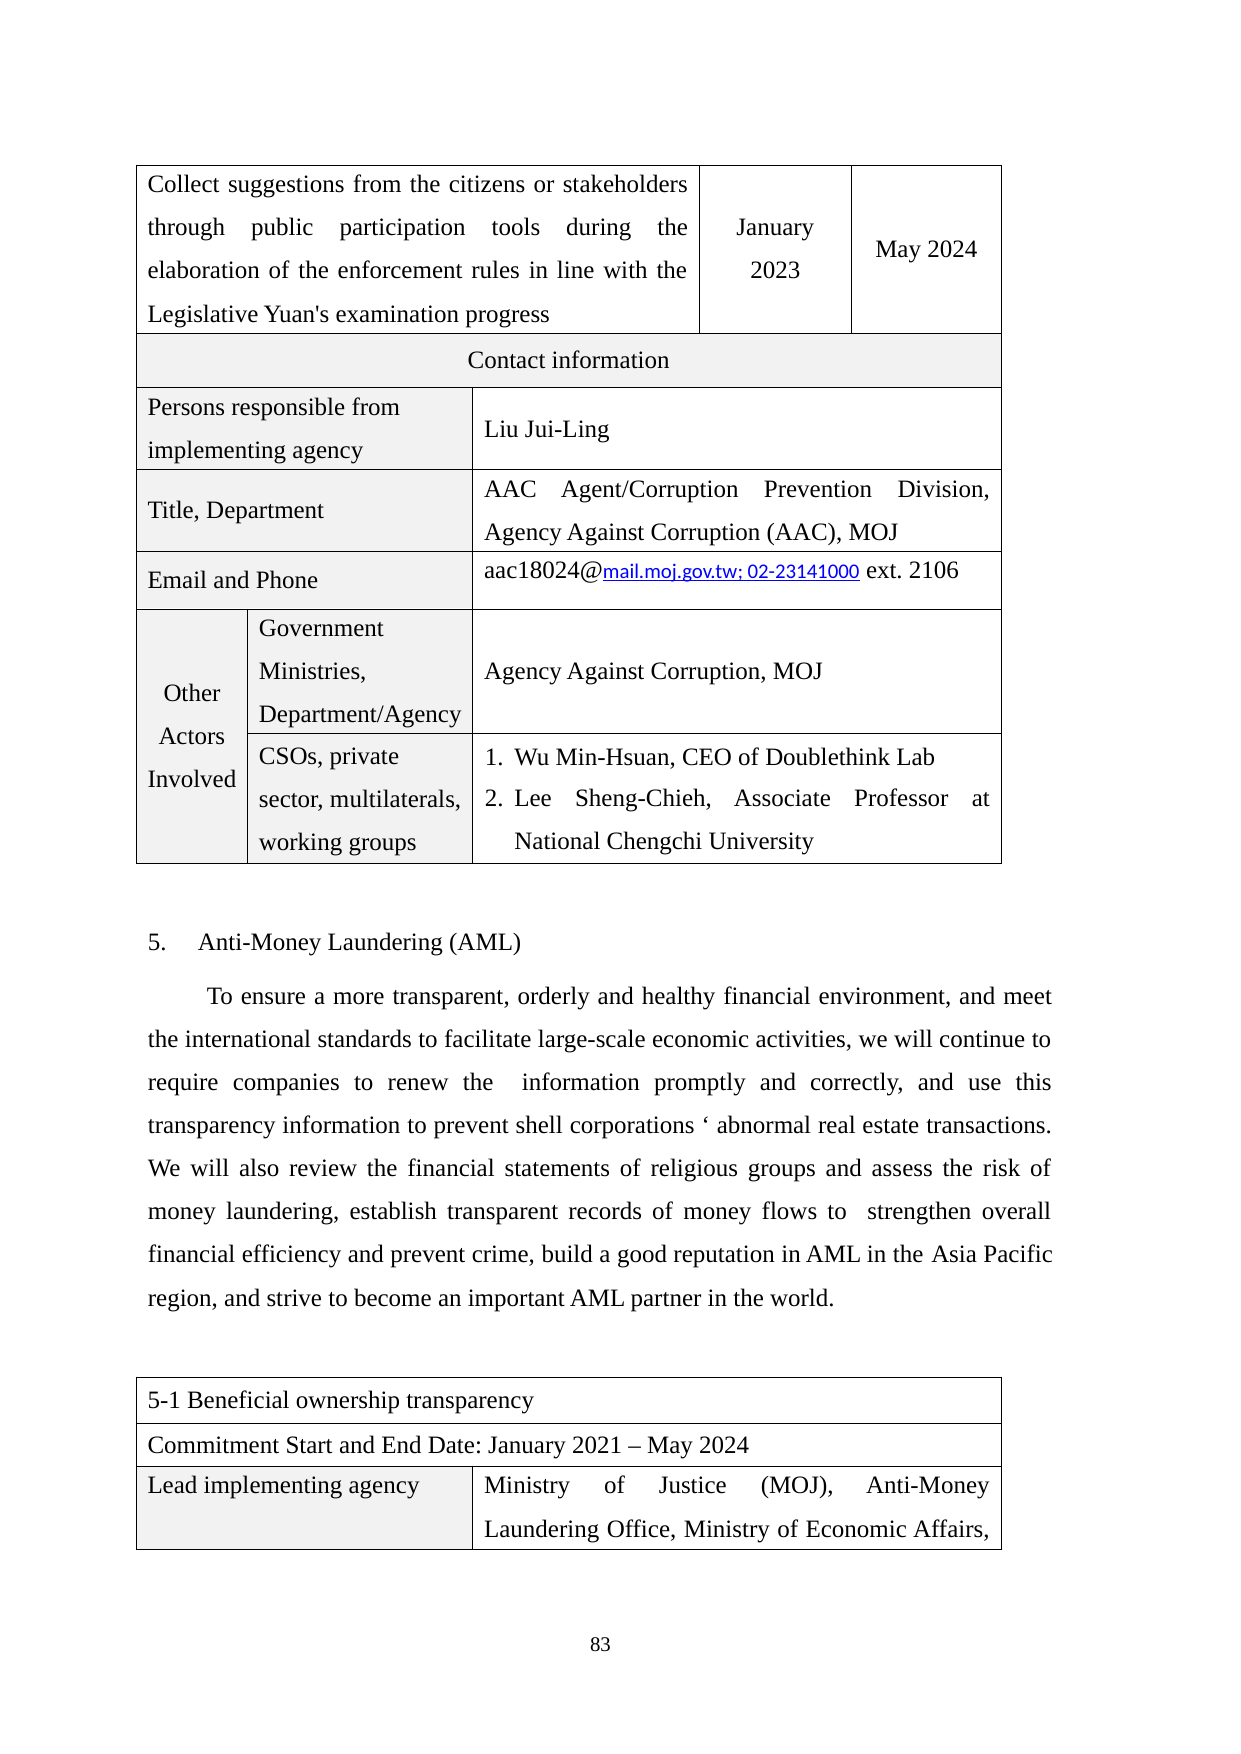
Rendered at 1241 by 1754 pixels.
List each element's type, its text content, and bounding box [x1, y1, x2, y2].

table_cell Liu Jui-Ling [473, 388, 1001, 469]
table_cell AAC Agent/Corruption Prevention Division, Agency Against Corruption (AAC), MOJ [473, 470, 1001, 551]
table_cell Commitment Start and End Date: January 2021 – May 2024 [137, 1424, 1001, 1466]
table_cell Wu Min-Hsuan, CEO of Doublethink Lab Lee Sheng-Chieh, Associate Professor at National Chengchi University [473, 734, 1001, 863]
table_cell January 2023 [700, 166, 851, 332]
table_cell Agency Against Corruption, MOJ [473, 610, 1001, 733]
table_cell Collect suggestions from the citizens or stakeholders through public participation tools during the elaboration of the enforcement rules in line with the Legislative Yuan's examination progress [137, 166, 699, 332]
table_cell Ministry of Justice (MOJ), Anti-Money Laundering Office, Ministry of Economic Affairs, [473, 1467, 1001, 1549]
table_cell aac18024@mail.moj.gov.tw; 02-23141000 ext. 2106 [473, 552, 1001, 608]
table_cell Email and Phone [137, 552, 472, 608]
table_cell Contact information [137, 334, 1001, 387]
table_cell Title, Department [137, 470, 472, 551]
table_cell Lead implementing agency [137, 1467, 472, 1549]
table_cell CSOs, private sector, multilaterals, working groups [248, 734, 472, 863]
table_cell Persons responsible from implementing agency [137, 388, 472, 469]
table_cell Government Ministries, Department/Agency [248, 610, 472, 733]
table_header 5-1 Beneficial ownership transparency [137, 1378, 1001, 1423]
text To ensure a more transparent, orderly and healthy financial environment, and meet the international standards to facilitate large-scale economic activities, we will continue to require companies to renew the information promptly and correctly, and use this transparency information to prevent shell corporations ‘ abnormal real estate transactions. We will also review the financial statements of religious groups and assess the risk of money laundering, establish transparent records of money flows to strengthen overall financial efficiency and prevent crime, build a good reputation in AML in the Asia Pacific region, and strive to become an important AML partner in the world. [148, 977, 1053, 1316]
table_cell May 2024 [852, 166, 1001, 332]
list Anti-Money Laundering (AML) [148, 921, 1053, 958]
table_cell Other Actors Involved [137, 610, 247, 863]
